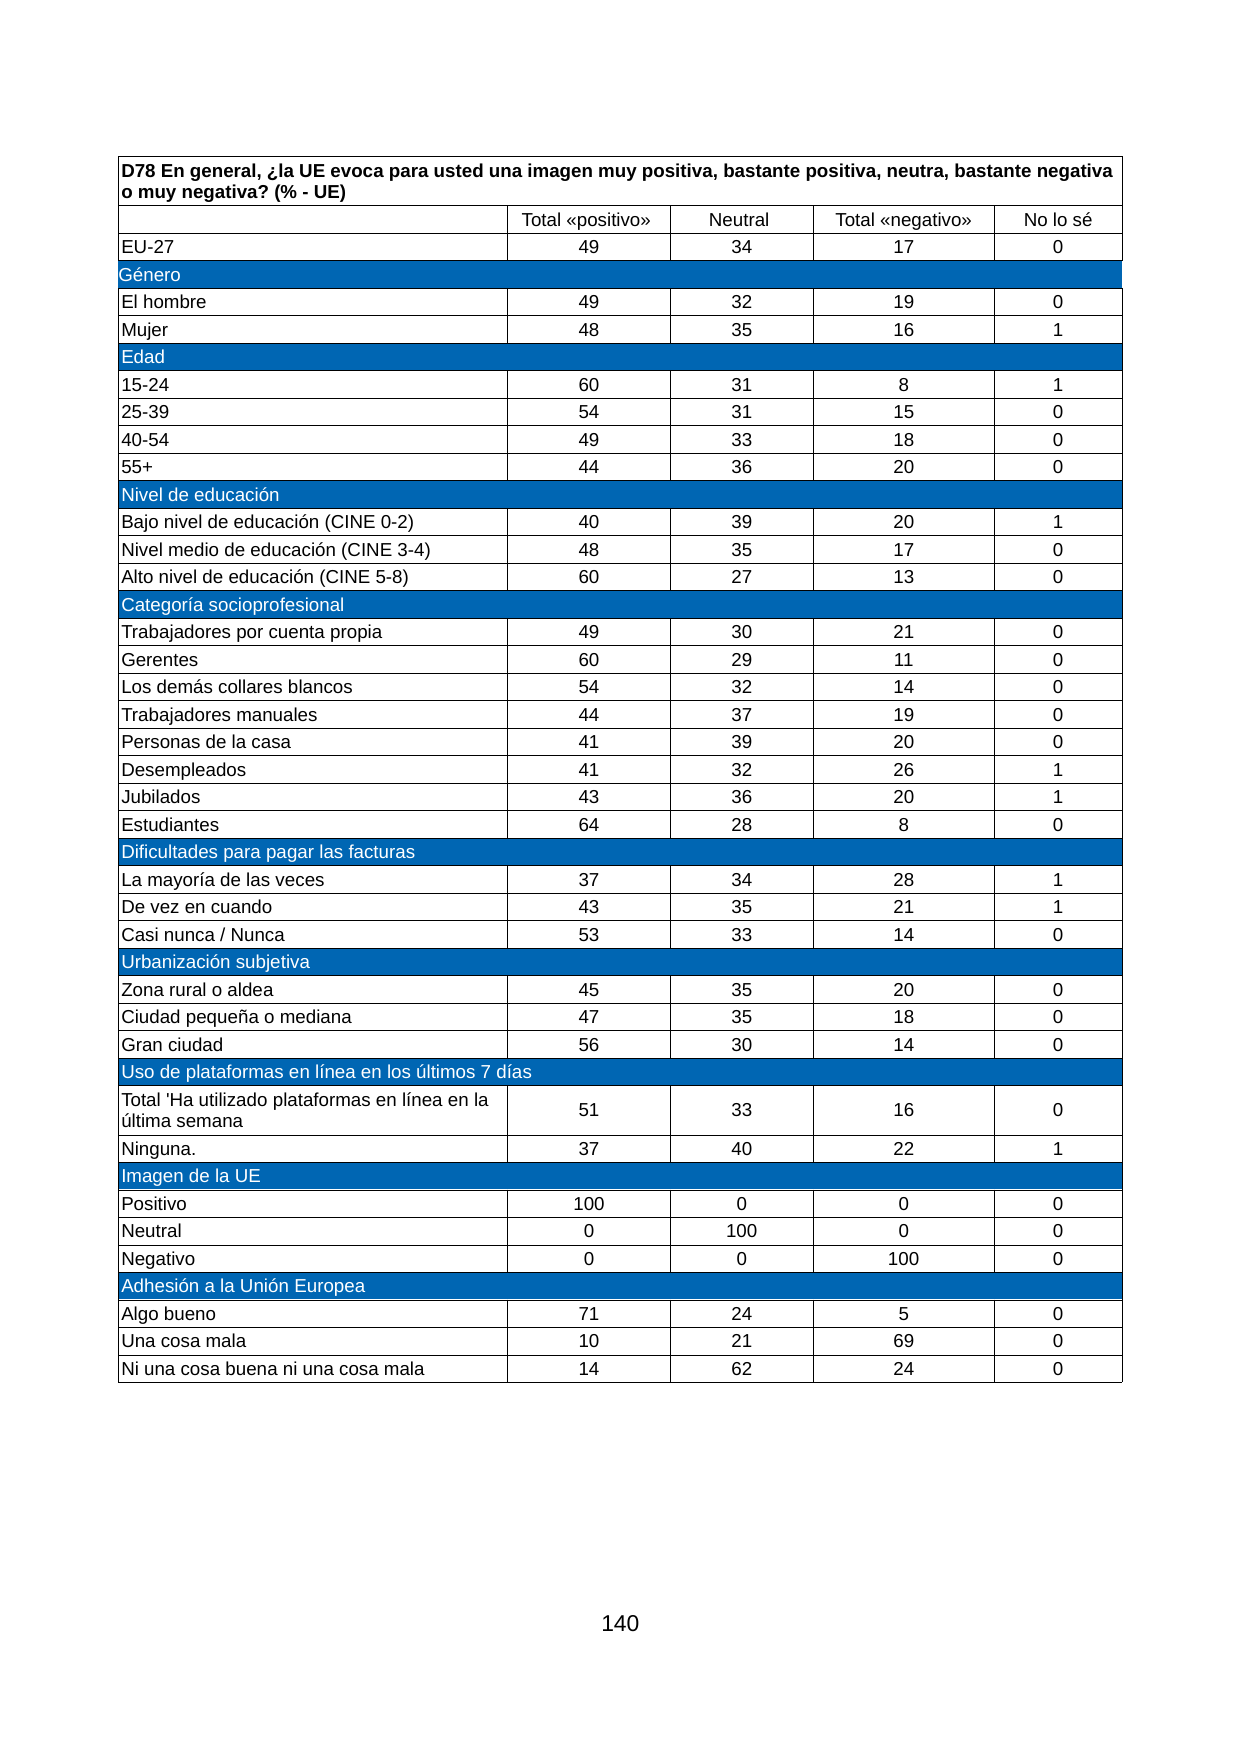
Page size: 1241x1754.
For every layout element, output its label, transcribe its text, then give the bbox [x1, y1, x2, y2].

table_cell 54 [508, 674, 670, 700]
table_cell 14 [508, 1356, 670, 1382]
table_cell 0 [671, 1191, 813, 1217]
table_cell 0 [995, 701, 1122, 728]
table_cell 13 [814, 564, 994, 590]
table_cell Los demás collares blancos [119, 674, 507, 700]
table_cell 0 [995, 1218, 1122, 1244]
table_cell Género [118, 261, 1122, 288]
table_cell 37 [671, 701, 813, 728]
table_cell 31 [671, 371, 813, 398]
table_header D78 En general, ¿la UE evoca para usted una imagen muy positiva, bastante positiva, neutra, bastante negativa o muy negativa? (% - UE) [119, 157, 1122, 205]
table_cell Positivo [119, 1191, 507, 1217]
table_cell 60 [508, 646, 670, 673]
table_cell 100 [508, 1191, 670, 1217]
table_cell 43 [508, 894, 670, 920]
table_cell El hombre [119, 289, 507, 315]
table_cell 60 [508, 564, 670, 590]
table_cell 35 [671, 316, 813, 343]
table_cell 0 [995, 619, 1122, 645]
table_cell 26 [814, 756, 994, 783]
table_cell 51 [508, 1086, 670, 1134]
table_cell No lo sé [995, 206, 1122, 233]
table_cell 20 [814, 509, 994, 535]
table_cell Total 'Ha utilizado plataformas en línea en la última semana [119, 1086, 507, 1134]
table_cell 0 [995, 234, 1122, 260]
table_cell 36 [671, 784, 813, 810]
table_cell Total «positivo» [508, 206, 670, 233]
table_cell 19 [814, 289, 994, 315]
table_cell [119, 206, 507, 233]
table_cell Casi nunca / Nunca [119, 921, 507, 948]
table_cell 17 [814, 234, 994, 260]
table_cell 47 [508, 1004, 670, 1030]
table_cell Ninguna. [119, 1136, 507, 1162]
table_cell 62 [671, 1356, 813, 1382]
table_cell 33 [671, 1086, 813, 1134]
table_cell Jubilados [119, 784, 507, 810]
table_cell 0 [995, 646, 1122, 673]
table_cell 20 [814, 784, 994, 810]
table_cell 1 [995, 1136, 1122, 1162]
table_cell 0 [995, 1328, 1122, 1354]
table_cell Total «negativo» [814, 206, 994, 233]
table_cell 49 [508, 234, 670, 260]
table_cell 14 [814, 1031, 994, 1058]
table_cell 0 [995, 1246, 1122, 1272]
table_cell Urbanización subjetiva [119, 949, 1122, 975]
table_cell Bajo nivel de educación (CINE 0-2) [119, 509, 507, 535]
table_cell 20 [814, 729, 994, 755]
table_cell 24 [814, 1356, 994, 1382]
table_cell 18 [814, 426, 994, 453]
table_cell EU-27 [119, 234, 507, 260]
table_cell 0 [995, 811, 1122, 838]
table_cell 39 [671, 509, 813, 535]
table_cell 49 [508, 619, 670, 645]
table_cell Neutral [671, 206, 813, 233]
table_cell 34 [671, 234, 813, 260]
table_cell 35 [671, 894, 813, 920]
table_cell 35 [671, 536, 813, 563]
table_cell Negativo [119, 1246, 507, 1272]
table_cell 24 [671, 1301, 813, 1327]
table_cell 49 [508, 426, 670, 453]
table_cell 5 [814, 1301, 994, 1327]
table_cell 0 [814, 1218, 994, 1244]
table_cell La mayoría de las veces [119, 866, 507, 893]
table_cell Edad [119, 344, 1122, 370]
table_cell 20 [814, 454, 994, 480]
table_cell 54 [508, 399, 670, 425]
table_cell 48 [508, 316, 670, 343]
table_cell 18 [814, 1004, 994, 1030]
table_cell 11 [814, 646, 994, 673]
table_cell 1 [995, 894, 1122, 920]
table_cell Categoría socioprofesional [119, 591, 1122, 618]
table_cell 0 [995, 454, 1122, 480]
table_cell 39 [671, 729, 813, 755]
table_cell 35 [671, 1004, 813, 1030]
table_cell 0 [995, 674, 1122, 700]
table_cell 40 [671, 1136, 813, 1162]
table_cell 14 [814, 674, 994, 700]
table_cell 0 [995, 1356, 1122, 1382]
table_cell Estudiantes [119, 811, 507, 838]
table_cell 0 [814, 1191, 994, 1217]
table_cell Zona rural o aldea [119, 976, 507, 1003]
table_cell 0 [995, 976, 1122, 1003]
table_cell 28 [671, 811, 813, 838]
table_cell Adhesión a la Unión Europea [119, 1273, 1122, 1299]
table_cell 1 [995, 866, 1122, 893]
table_cell 48 [508, 536, 670, 563]
table_cell Ciudad pequeña o mediana [119, 1004, 507, 1030]
table_cell Nivel de educación [119, 481, 1122, 508]
table_cell 0 [995, 1191, 1122, 1217]
table_cell 0 [995, 564, 1122, 590]
table_cell Neutral [119, 1218, 507, 1244]
table_cell 30 [671, 619, 813, 645]
table_cell Ni una cosa buena ni una cosa mala [119, 1356, 507, 1382]
table_cell 32 [671, 756, 813, 783]
table_cell 14 [814, 921, 994, 948]
table_cell 1 [995, 509, 1122, 535]
table_cell 20 [814, 976, 994, 1003]
table_cell 17 [814, 536, 994, 563]
table_cell 41 [508, 756, 670, 783]
table_cell 43 [508, 784, 670, 810]
table_cell 0 [995, 399, 1122, 425]
table_cell Nivel medio de educación (CINE 3-4) [119, 536, 507, 563]
table_cell 49 [508, 289, 670, 315]
table_cell 15-24 [119, 371, 507, 398]
table_cell 0 [995, 536, 1122, 563]
table_cell 0 [995, 1004, 1122, 1030]
table_cell 32 [671, 289, 813, 315]
table_cell 100 [814, 1246, 994, 1272]
table_cell 44 [508, 701, 670, 728]
table_cell 16 [814, 1086, 994, 1134]
table_cell 0 [995, 1301, 1122, 1327]
table_cell 32 [671, 674, 813, 700]
table_cell 8 [814, 371, 994, 398]
table_cell 36 [671, 454, 813, 480]
table_cell Personas de la casa [119, 729, 507, 755]
table_cell 1 [995, 316, 1122, 343]
table_cell 27 [671, 564, 813, 590]
table_cell 37 [508, 866, 670, 893]
table_cell 45 [508, 976, 670, 1003]
table_cell 71 [508, 1301, 670, 1327]
table_cell 0 [995, 729, 1122, 755]
table_cell Imagen de la UE [119, 1163, 1122, 1189]
table_cell 44 [508, 454, 670, 480]
table_cell Trabajadores manuales [119, 701, 507, 728]
table_cell De vez en cuando [119, 894, 507, 920]
table_cell 30 [671, 1031, 813, 1058]
table_cell 28 [814, 866, 994, 893]
table_cell 40-54 [119, 426, 507, 453]
table_cell Uso de plataformas en línea en los últimos 7 días [119, 1059, 1122, 1085]
table_cell 33 [671, 426, 813, 453]
table_cell 0 [995, 426, 1122, 453]
table_cell 100 [671, 1218, 813, 1244]
table_cell 0 [508, 1246, 670, 1272]
table_cell 21 [814, 619, 994, 645]
table_cell 40 [508, 509, 670, 535]
table_cell 22 [814, 1136, 994, 1162]
table_cell 34 [671, 866, 813, 893]
table_cell 37 [508, 1136, 670, 1162]
table_cell Dificultades para pagar las facturas [119, 839, 1122, 865]
table_cell 56 [508, 1031, 670, 1058]
table_cell 64 [508, 811, 670, 838]
table_cell 55+ [119, 454, 507, 480]
table_cell 60 [508, 371, 670, 398]
table_cell Alto nivel de educación (CINE 5-8) [119, 564, 507, 590]
table_cell 0 [995, 1086, 1122, 1134]
table_cell 69 [814, 1328, 994, 1354]
table_cell Desempleados [119, 756, 507, 783]
table_cell 1 [995, 784, 1122, 810]
table_cell Mujer [119, 316, 507, 343]
table_cell 53 [508, 921, 670, 948]
table_cell 0 [995, 289, 1122, 315]
table_cell Una cosa mala [119, 1328, 507, 1354]
table_cell 8 [814, 811, 994, 838]
table_cell 0 [995, 921, 1122, 948]
table_cell Gerentes [119, 646, 507, 673]
table_cell 0 [671, 1246, 813, 1272]
table_cell 1 [995, 371, 1122, 398]
table_cell Gran ciudad [119, 1031, 507, 1058]
table_cell 33 [671, 921, 813, 948]
table_cell 0 [508, 1218, 670, 1244]
table_cell 35 [671, 976, 813, 1003]
table_cell 15 [814, 399, 994, 425]
table_cell 10 [508, 1328, 670, 1354]
table_cell 41 [508, 729, 670, 755]
table_cell Algo bueno [119, 1301, 507, 1327]
table_cell 19 [814, 701, 994, 728]
table_cell 21 [671, 1328, 813, 1354]
table_cell 16 [814, 316, 994, 343]
table_cell Trabajadores por cuenta propia [119, 619, 507, 645]
table_cell 1 [995, 756, 1122, 783]
table_cell 21 [814, 894, 994, 920]
table_cell 31 [671, 399, 813, 425]
table_cell 29 [671, 646, 813, 673]
table_cell 25-39 [119, 399, 507, 425]
table_cell 0 [995, 1031, 1122, 1058]
